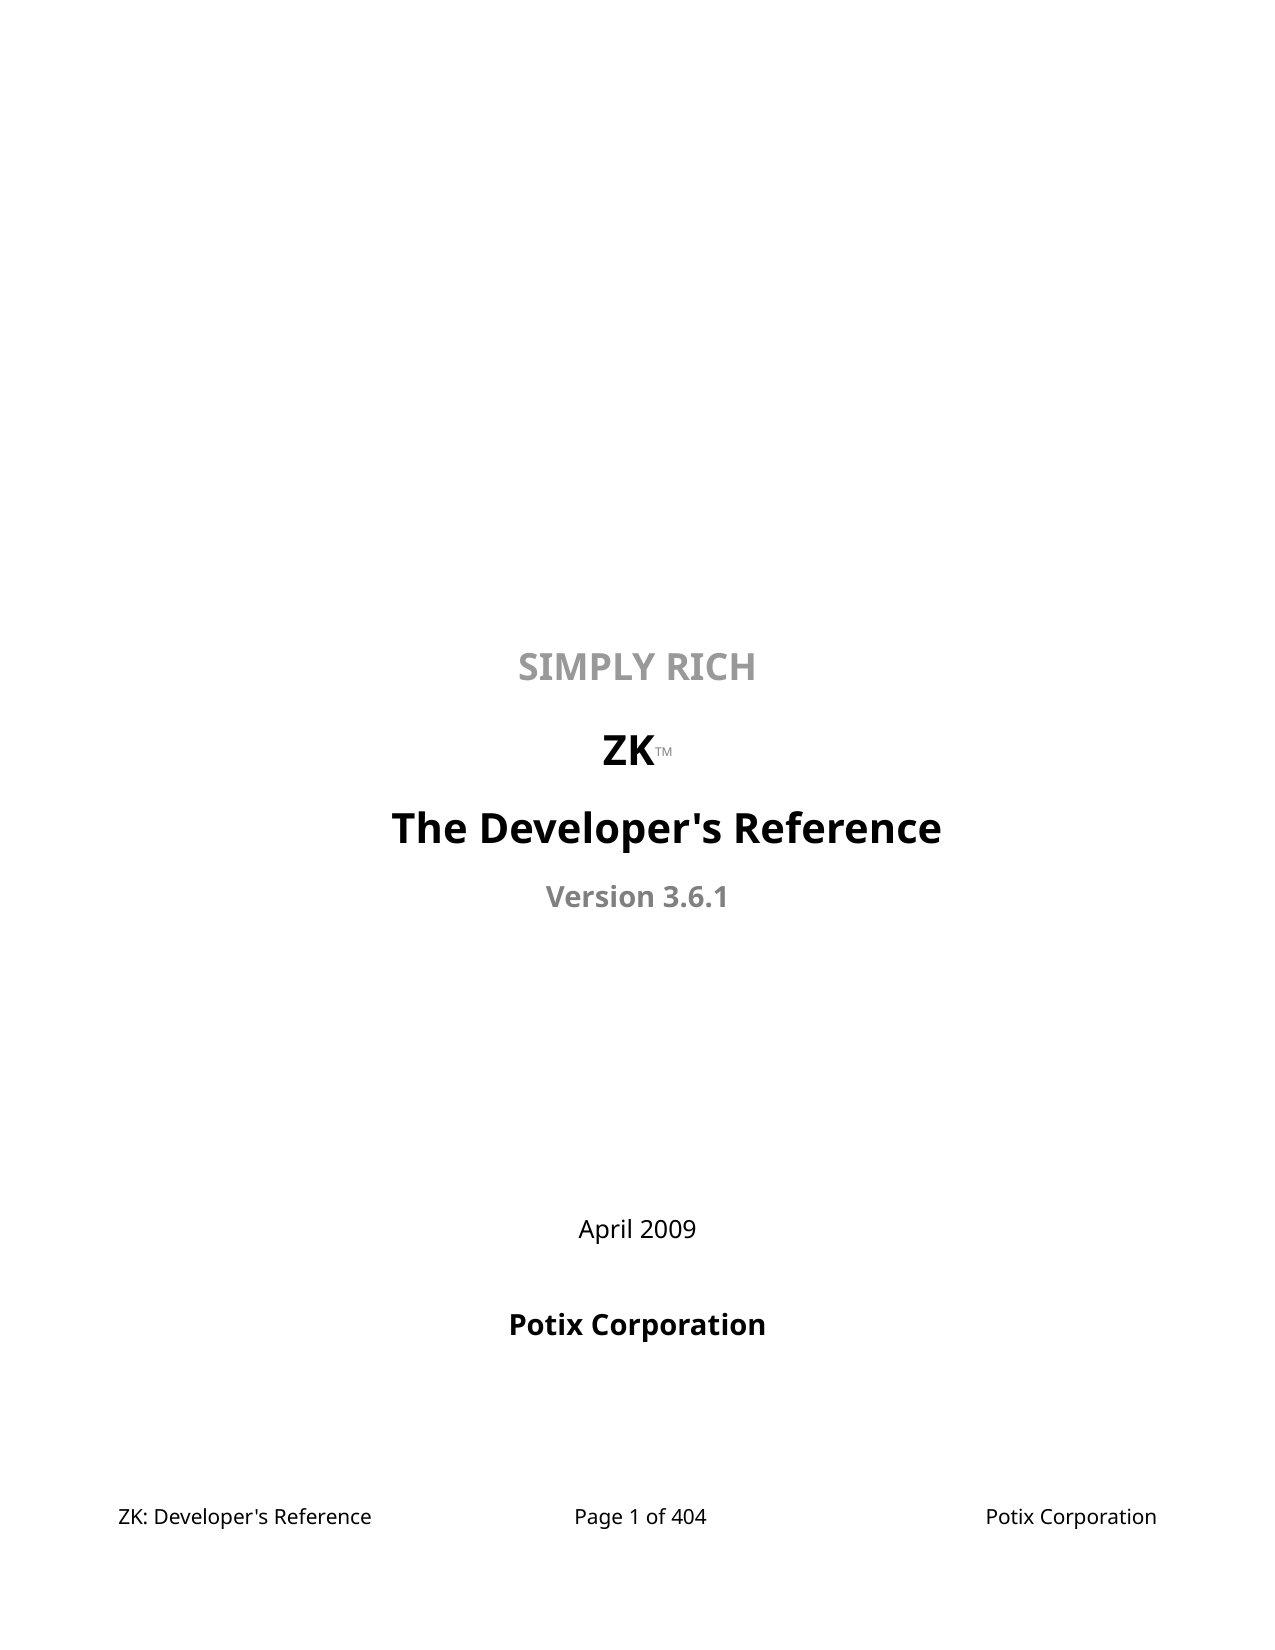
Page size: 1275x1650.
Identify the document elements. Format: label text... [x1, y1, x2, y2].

text ZKTM [118, 721, 1157, 778]
title The Developer's Reference [177, 799, 1157, 856]
text Potix Corporation [118, 1304, 1157, 1344]
subtitle Version 3.6.1 [118, 876, 1157, 916]
text April 2009 [118, 1211, 1157, 1245]
text SIMPLY RICH [118, 641, 1157, 692]
